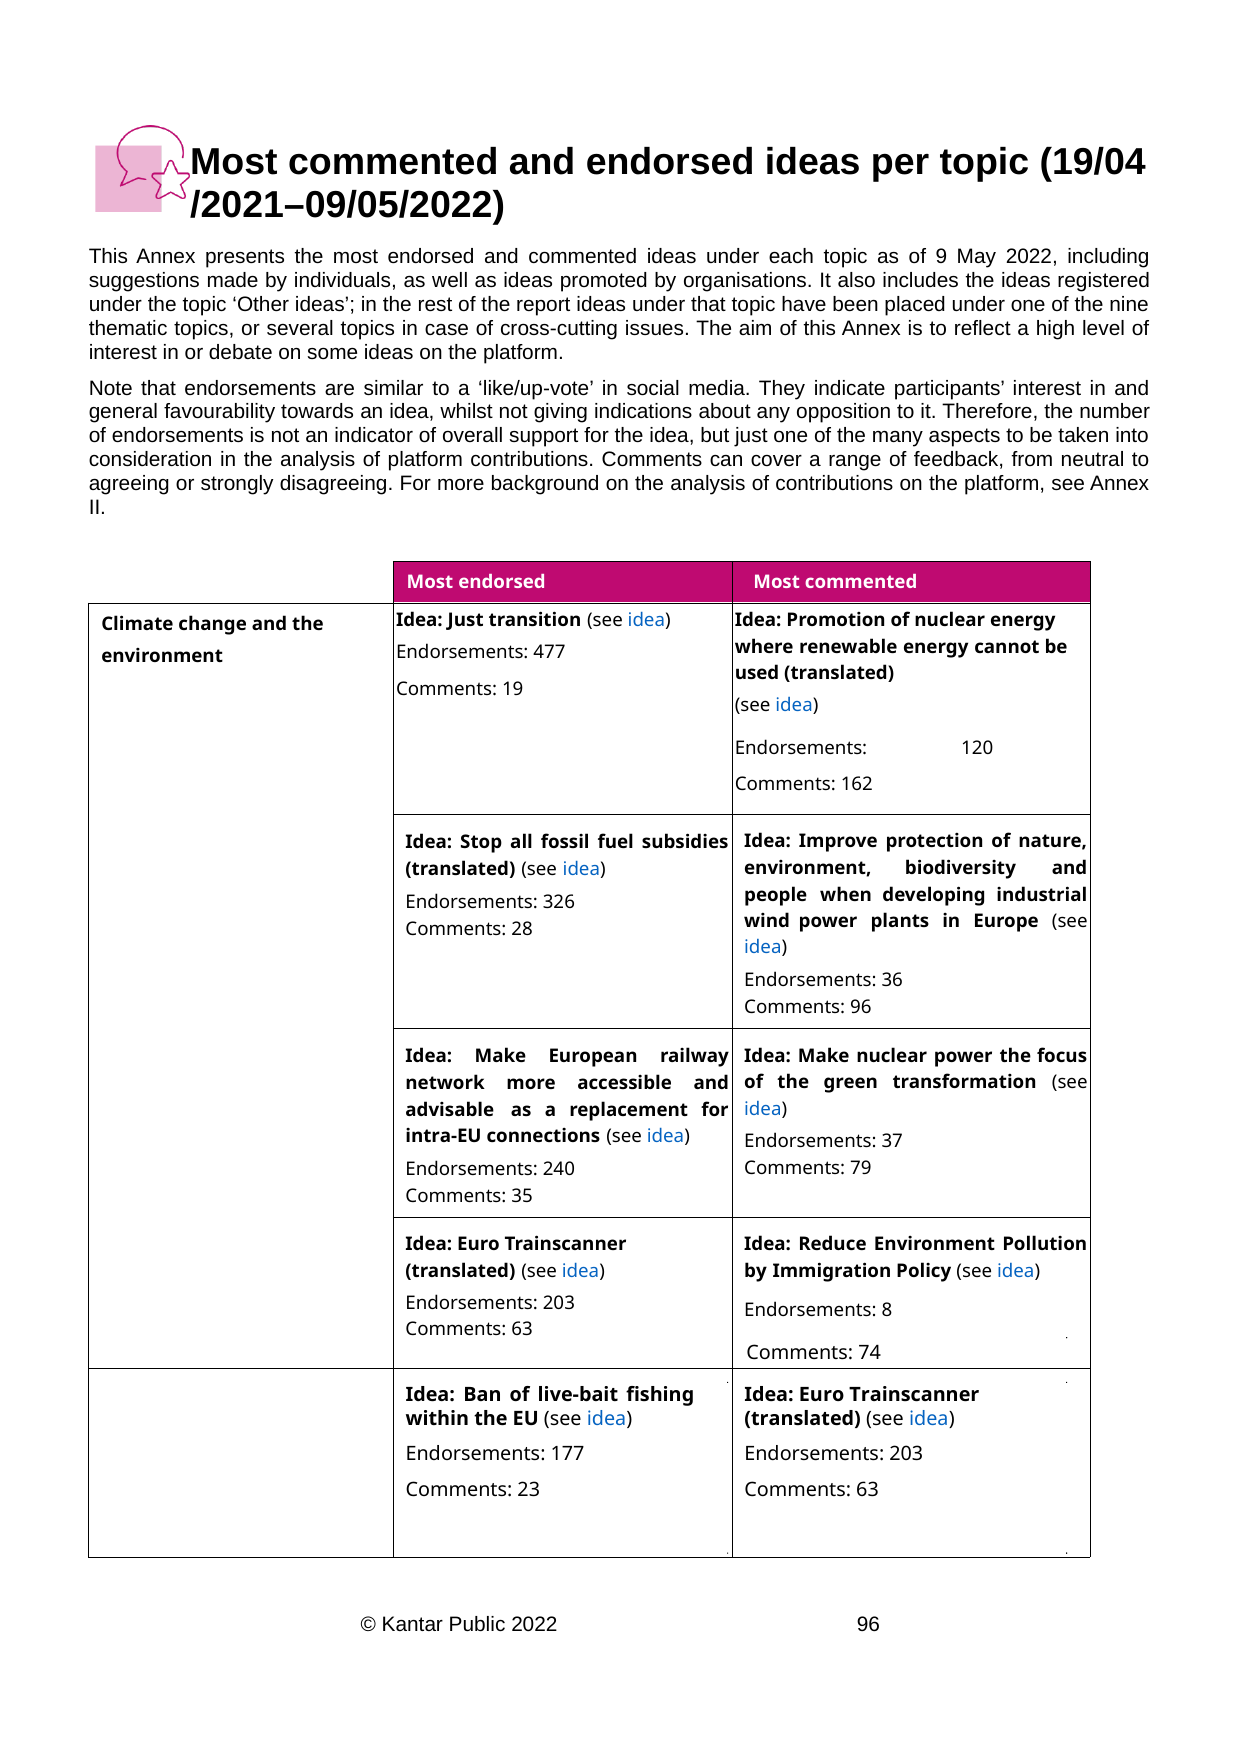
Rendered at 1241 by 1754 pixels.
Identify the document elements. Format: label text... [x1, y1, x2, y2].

table_cell Idea: Euro Trainscanner (translated) (see idea) Endorsements: 203 Comments: 63 [394, 1218, 732, 1368]
table_cell Idea: Ban of live-bait fishing within the EU (see idea) Endorsements: 177 Comments: 23 [394, 1369, 732, 1557]
table_cell Idea: Promotion of nuclear energy where renewable energy cannot be used (translated) (see idea) Endorsements: 120 Comments: 162 [733, 604, 1090, 814]
table_cell Idea: Improve protection of nature, environment, biodiversity and people when developing industrial wind power plants in Europe (see idea) Endorsements: 36 Comments: 96 [733, 815, 1090, 1028]
table_cell Climate change and the environment [89, 604, 393, 1368]
table_header Most endorsed [406, 562, 719, 602]
picture [95, 125, 190, 212]
table_header [394, 562, 406, 602]
table_cell Idea: Make European railway network more accessible and advisable as a replacement for intra-EU connections (see idea) Endorsements: 240 Comments: 35 [394, 1029, 732, 1217]
table_header Most commented [753, 562, 1064, 602]
table_cell Idea: Make nuclear power the focus of the green transformation (see idea) Endorsements: 37 Comments: 79 [733, 1029, 1090, 1217]
table_cell Idea: Euro Trainscanner (translated) (see idea) Endorsements: 203 Comments: 63 [733, 1369, 1090, 1557]
table_header [89, 561, 393, 602]
text Note that endorsements are similar to a ‘like/up-vote’ in social media. They indicate participants’ interest in and general favourability towards an idea, whilst not giving indications about any opposition to it. Therefore, the number of endorsements is not an indicator of overall support for the idea, but just one of the many aspects to be taken into consideration in the analysis of platform contributions. Comments can cover a range of feedback, from neutral to agreeing or strongly disagreeing. For more background on the analysis of contributions on the platform, see Annex II. [88, 375, 1152, 519]
table_cell Idea: Stop all fossil fuel subsidies (translated) (see idea) Endorsements: 326 Comments: 28 [394, 815, 732, 1028]
text This Annex presents the most endorsed and commented ideas under each topic as of 9 May 2022, including suggestions made by individuals, as well as ideas promoted by organisations. It also includes the ideas registered under the topic ‘Other ideas’; in the rest of the report ideas under that topic have been placed under one of the nine thematic topics, or several topics in case of cross-cutting issues. The aim of this Annex is to reflect a high level of interest in or debate on some ideas on the platform. [88, 244, 1152, 363]
table_cell Idea: Reduce Environment Pollution by Immigration Policy (see idea) Endorsements: 8 Comments: 74 [733, 1218, 1090, 1368]
table_header [719, 562, 732, 602]
table_header [1064, 562, 1090, 602]
table_cell Idea: Just transition (see idea) Endorsements: 477 Comments: 19 [394, 604, 732, 814]
subtitle Most commented and endorsed ideas per topic (19/04 /2021–09/05/2022) [88, 139, 1152, 225]
table_cell [89, 1369, 393, 1557]
table_header [733, 562, 753, 602]
